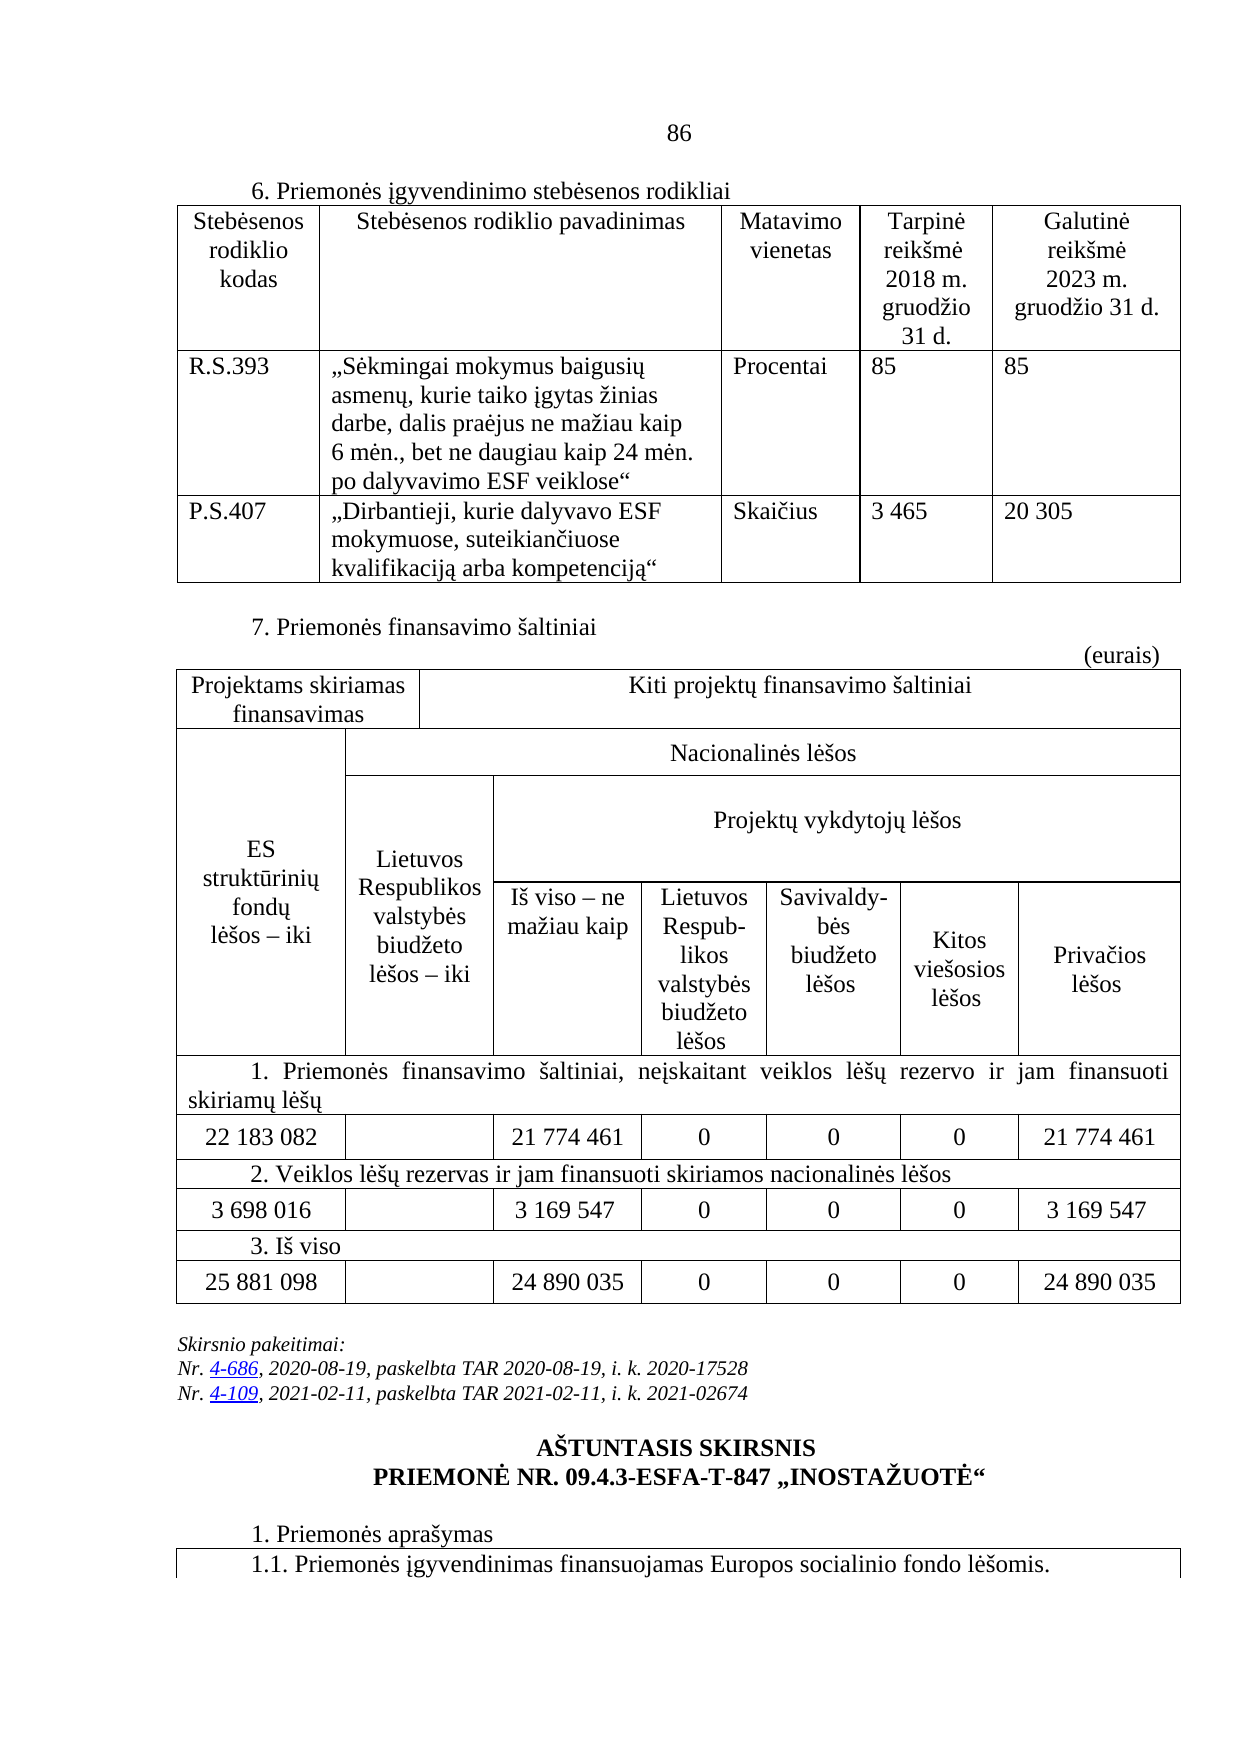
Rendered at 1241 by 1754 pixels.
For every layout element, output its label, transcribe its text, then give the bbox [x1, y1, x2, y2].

table_cell 24 890 035 [1019, 1261, 1180, 1302]
table_cell Skaičius [722, 496, 859, 582]
table_cell Nacionalinės lėšos [346, 729, 1180, 775]
table_cell Kitos viešosios lėšos [901, 883, 1018, 1055]
table_cell 2. Veiklos lėšų rezervas ir jam finansuoti skiriamos nacionalinės lėšos [177, 1160, 1180, 1188]
text 7. Priemonės finansavimo šaltiniai [177, 612, 1181, 641]
table_cell 3 465 [861, 496, 992, 582]
table_cell 0 [901, 1189, 1018, 1230]
table_cell 25 881 098 [177, 1261, 345, 1302]
table_header Kiti projektų finansavimo šaltiniai [420, 670, 1180, 728]
table_cell 20 305 [993, 496, 1180, 582]
text PRIEMONĖ NR. 09.4.3-ESFA-T-847 „inoSTAŽUOTĖ“ [177, 1462, 1181, 1491]
table_header Tarpinė reikšmė 2018 m. gruodžio 31 d. [861, 206, 992, 350]
table_cell 0 [901, 1115, 1018, 1158]
table_header Matavimo vienetas [722, 206, 859, 350]
table_cell Iš viso – ne mažiau kaip [494, 883, 641, 1055]
table_cell 1. Priemonės finansavimo šaltiniai, neįskaitant veiklos lėšų rezervo ir jam finansuoti skiriamų lėšų [177, 1056, 1180, 1113]
table_header Stebėsenos rodiklio kodas [178, 206, 319, 350]
table_cell 3. Iš viso [177, 1231, 1180, 1260]
text Nr. 4-109, 2021-02-11, paskelbta TAR 2021-02-11, i. k. 2021-02674 [177, 1380, 1181, 1404]
table_cell „Dirbantieji, kurie dalyvavo ESF mokymuose, suteikiančiuose kvalifikaciją arba kompetenciją“ [320, 496, 721, 582]
table_cell 0 [642, 1261, 766, 1302]
table_cell 21 774 461 [494, 1115, 641, 1158]
table_cell 0 [767, 1115, 900, 1158]
text AŠTUNTASIS SKIRSNIS [177, 1433, 1181, 1462]
table_cell Projektų vykdytojų lėšos [494, 776, 1180, 881]
table_cell 3 169 547 [1019, 1189, 1180, 1230]
table_cell 85 [993, 351, 1180, 495]
table_cell [346, 1115, 493, 1158]
table_cell 24 890 035 [494, 1261, 641, 1302]
table_cell 0 [901, 1261, 1018, 1302]
table_header Galutinė reikšmė 2023 m. gruodžio 31 d. [993, 206, 1180, 350]
table_cell P.S.407 [178, 496, 319, 582]
table_header 1.1. Priemonės įgyvendinimas finansuojamas Europos socialinio fondo lėšomis. [177, 1549, 1180, 1578]
table_cell [346, 1189, 493, 1230]
table_cell R.S.393 [178, 351, 319, 495]
table_cell „Sėkmingai mokymus baigusių asmenų, kurie taiko įgytas žinias darbe, dalis praėjus ne mažiau kaip 6 mėn., bet ne daugiau kaip 24 mėn. po dalyvavimo ESF veiklose“ [320, 351, 721, 495]
text Skirsnio pakeitimai: [177, 1332, 1181, 1356]
table_cell [346, 1261, 493, 1302]
table_cell 21 774 461 [1019, 1115, 1180, 1158]
table_cell 3 698 016 [177, 1189, 345, 1230]
table_cell Lietuvos Respublikos valstybės biudžeto lėšos – iki [346, 776, 493, 1055]
table_cell Lietuvos Respub-likos valstybės biudžeto lėšos [642, 883, 766, 1055]
table_cell 0 [642, 1189, 766, 1230]
text Nr. 4-686, 2020-08-19, paskelbta TAR 2020-08-19, i. k. 2020-17528 [177, 1356, 1181, 1380]
text 1. Priemonės aprašymas [177, 1519, 1181, 1548]
text (eurais) [177, 641, 1181, 669]
table_header Stebėsenos rodiklio pavadinimas [320, 206, 721, 350]
table_cell 3 169 547 [494, 1189, 641, 1230]
table_cell 22 183 082 [177, 1115, 345, 1158]
table_cell Procentai [722, 351, 859, 495]
table_header Projektams skiriamas finansavimas [177, 670, 419, 728]
table_cell 0 [767, 1261, 900, 1302]
table_cell Savivaldy-bės biudžeto lėšos [767, 883, 900, 1055]
table_cell Privačios lėšos [1019, 883, 1180, 1055]
table_cell 85 [861, 351, 992, 495]
table_cell 0 [642, 1115, 766, 1158]
table_cell 0 [767, 1189, 900, 1230]
table_cell ES struktūrinių fondų lėšos – iki [177, 729, 345, 1055]
text 6. Priemonės įgyvendinimo stebėsenos rodikliai [177, 176, 1181, 205]
